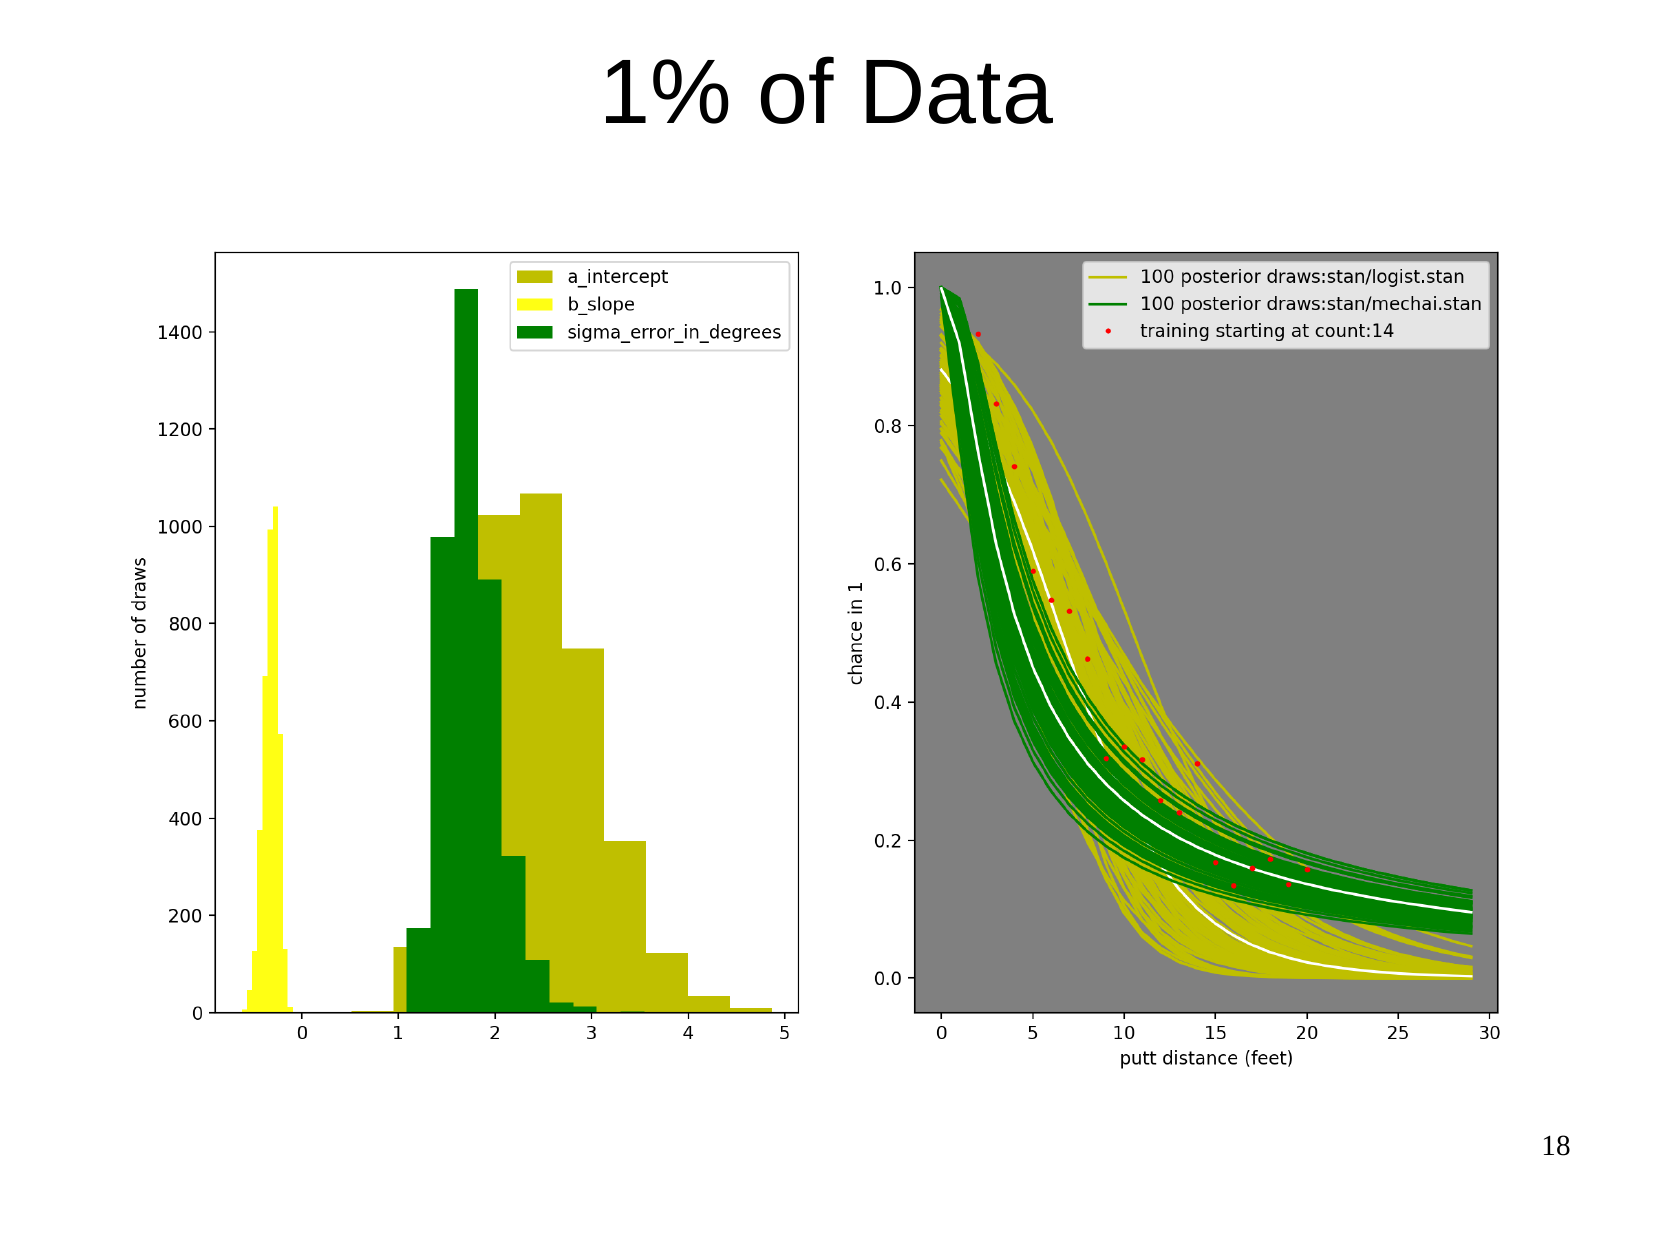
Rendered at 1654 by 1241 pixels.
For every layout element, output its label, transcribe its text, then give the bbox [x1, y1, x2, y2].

picture [8, 134, 1654, 1122]
title 1% of Data [82, 40, 1571, 134]
